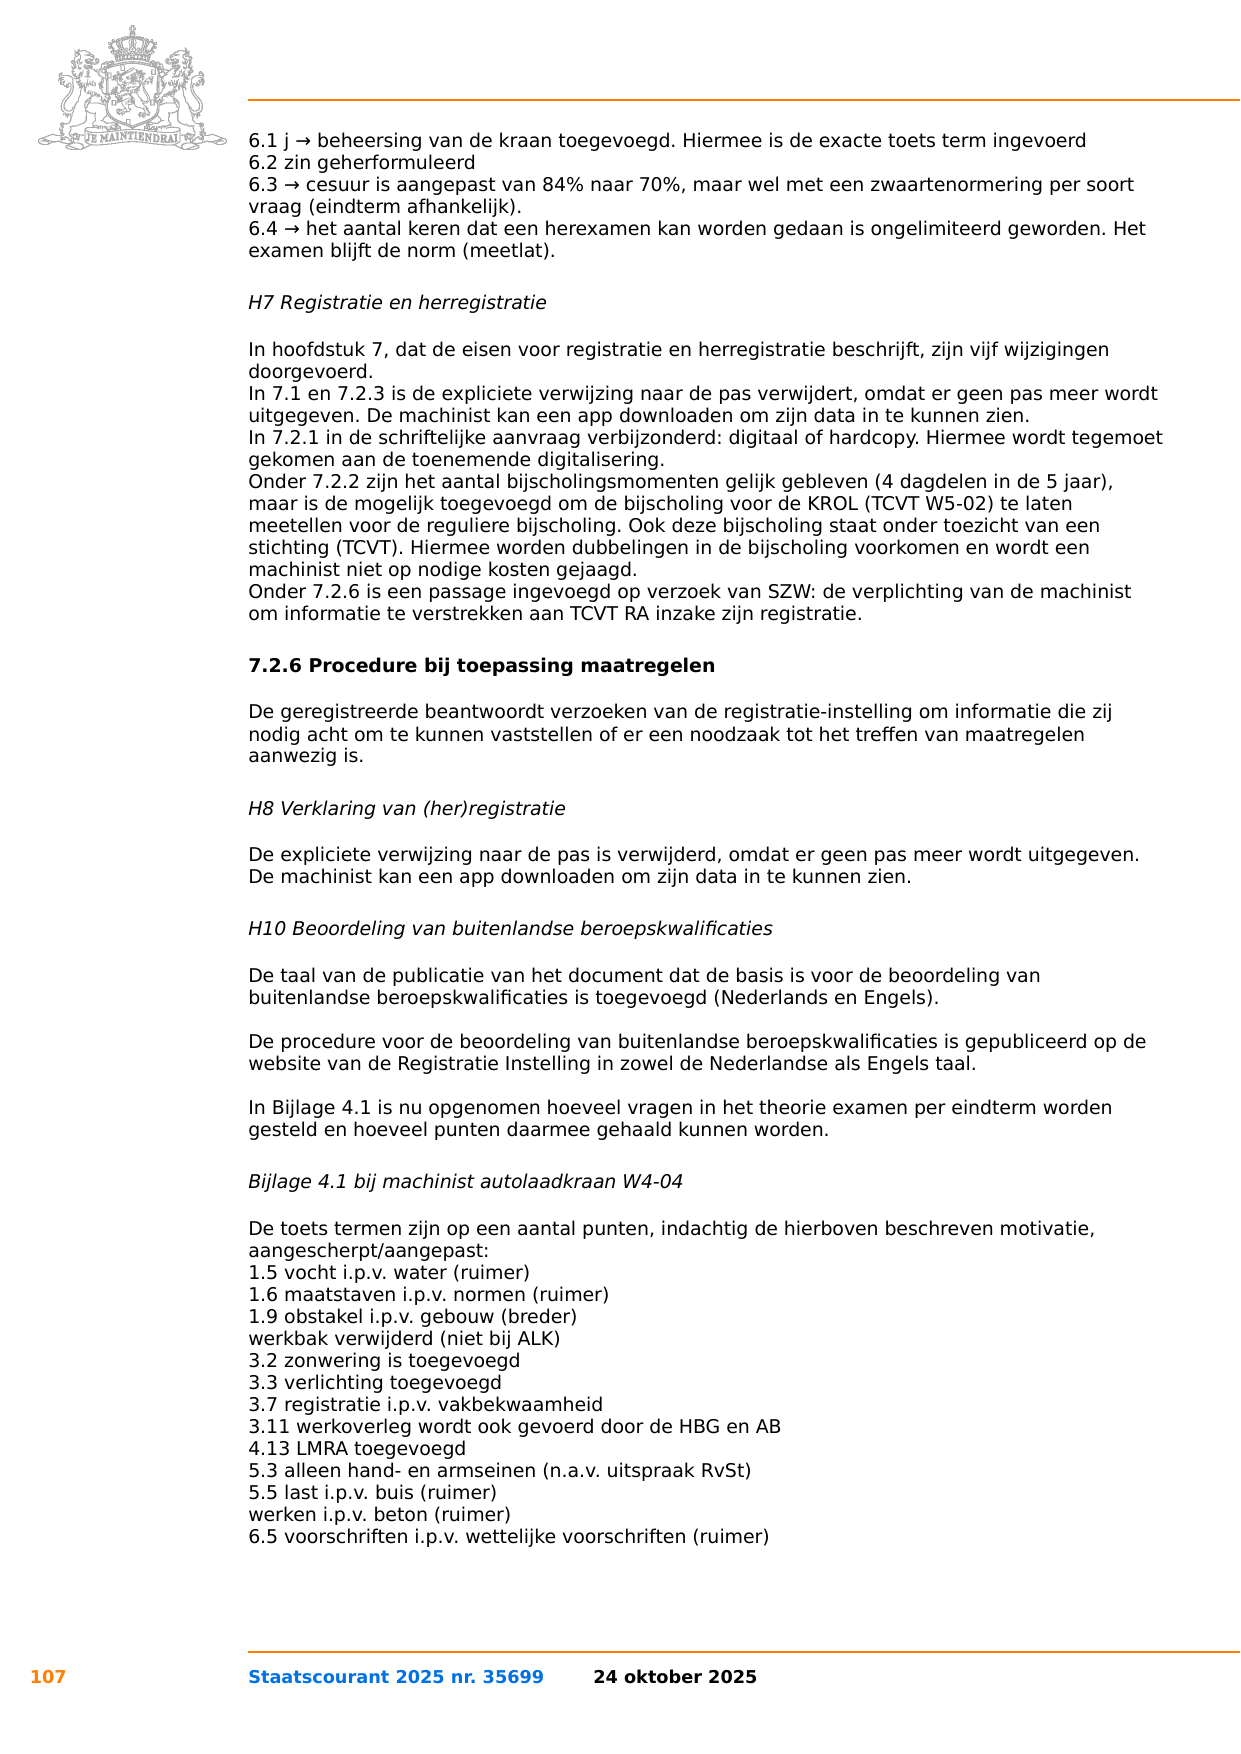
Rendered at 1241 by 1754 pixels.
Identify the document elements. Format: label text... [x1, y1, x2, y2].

text 6.1 j → beheersing van de kraan toegevoegd. Hiermee is de exacte toets term ingevoerd [248, 130, 1163, 152]
text 5.3 alleen hand- en armseinen (n.a.v. uitspraak RvSt) [248, 1460, 1163, 1482]
text 1.6 maatstaven i.p.v. normen (ruimer) [248, 1284, 1163, 1306]
text De taal van de publicatie van het document dat de basis is voor de beoordeling van buitenlandse beroepskwalificaties is toegevoegd (Nederlands en Engels). [248, 965, 1163, 1009]
text 3.11 werkoverleg wordt ook gevoerd door de HBG en AB [248, 1416, 1163, 1438]
text 3.2 zonwering is toegevoegd [248, 1350, 1163, 1372]
text 6.5 voorschriften i.p.v. wettelijke voorschriften (ruimer) [248, 1526, 1163, 1548]
text 6.2 zin geherformuleerd [248, 152, 1163, 174]
subtitle H7 Registratie en herregistratie [248, 292, 1163, 314]
text In Bijlage 4.1 is nu opgenomen hoeveel vragen in het theorie examen per eindterm worden gesteld en hoeveel punten daarmee gehaald kunnen worden. [248, 1097, 1163, 1141]
text In 7.1 en 7.2.3 is de expliciete verwijzing naar de pas verwijdert, omdat er geen pas meer wordt uitgegeven. De machinist kan een app downloaden om zijn data in te kunnen zien. [248, 383, 1163, 427]
text De procedure voor de beoordeling van buitenlandse beroepskwalificaties is gepubliceerd op de website van de Registratie Instelling in zowel de Nederlandse als Engels taal. [248, 1031, 1163, 1075]
text 1.5 vocht i.p.v. water (ruimer) [248, 1262, 1163, 1284]
text In 7.2.1 in de schriftelijke aanvraag verbijzonderd: digitaal of hardcopy. Hiermee wordt tegemoet gekomen aan de toenemende digitalisering. [248, 427, 1163, 471]
text De toets termen zijn op een aantal punten, indachtig de hierboven beschreven motivatie, aangescherpt/aangepast: [248, 1218, 1163, 1262]
text werken i.p.v. beton (ruimer) [248, 1504, 1163, 1526]
text werkbak verwijderd (niet bij ALK) [248, 1328, 1163, 1350]
picture [38, 25, 227, 150]
text De expliciete verwijzing naar de pas is verwijderd, omdat er geen pas meer wordt uitgegeven. De machinist kan een app downloaden om zijn data in te kunnen zien. [248, 844, 1163, 888]
text Onder 7.2.2 zijn het aantal bijscholingsmomenten gelijk gebleven (4 dagdelen in de 5 jaar), maar is de mogelijk toegevoegd om de bijscholing voor de KROL (TCVT W5-02) te laten meetellen voor de reguliere bijscholing. Ook deze bijscholing staat onder toezicht van een stichting (TCVT). Hiermee worden dubbelingen in de bijscholing voorkomen en wordt een machinist niet op nodige kosten gejaagd. [248, 471, 1163, 581]
text 1.9 obstakel i.p.v. gebouw (breder) [248, 1306, 1163, 1328]
text 4.13 LMRA toegevoegd [248, 1438, 1163, 1460]
subtitle 7.2.6 Procedure bij toepassing maatregelen [248, 654, 1163, 676]
text De geregistreerde beantwoordt verzoeken van de registratie-instelling om informatie die zij nodig acht om te kunnen vaststellen of er een noodzaak tot het treffen van maatregelen aanwezig is. [248, 701, 1163, 767]
text 3.3 verlichting toegevoegd [248, 1372, 1163, 1394]
text 6.4 → het aantal keren dat een herexamen kan worden gedaan is ongelimiteerd geworden. Het examen blijft de norm (meetlat). [248, 218, 1163, 262]
text 5.5 last i.p.v. buis (ruimer) [248, 1482, 1163, 1504]
subtitle Bijlage 4.1 bij machinist autolaadkraan W4-04 [248, 1171, 1163, 1193]
text Onder 7.2.6 is een passage ingevoegd op verzoek van SZW: de verplichting van de machinist om informatie te verstrekken aan TCVT RA inzake zijn registratie. [248, 581, 1163, 624]
text In hoofdstuk 7, dat de eisen voor registratie en herregistratie beschrijft, zijn vijf wijzigingen doorgevoerd. [248, 339, 1163, 383]
subtitle H10 Beoordeling van buitenlandse beroepskwalificaties [248, 918, 1163, 940]
subtitle H8 Verklaring van (her)registratie [248, 797, 1163, 819]
text 3.7 registratie i.p.v. vakbekwaamheid [248, 1394, 1163, 1416]
text 6.3 → cesuur is aangepast van 84% naar 70%, maar wel met een zwaartenormering per soort vraag (eindterm afhankelijk). [248, 174, 1163, 218]
